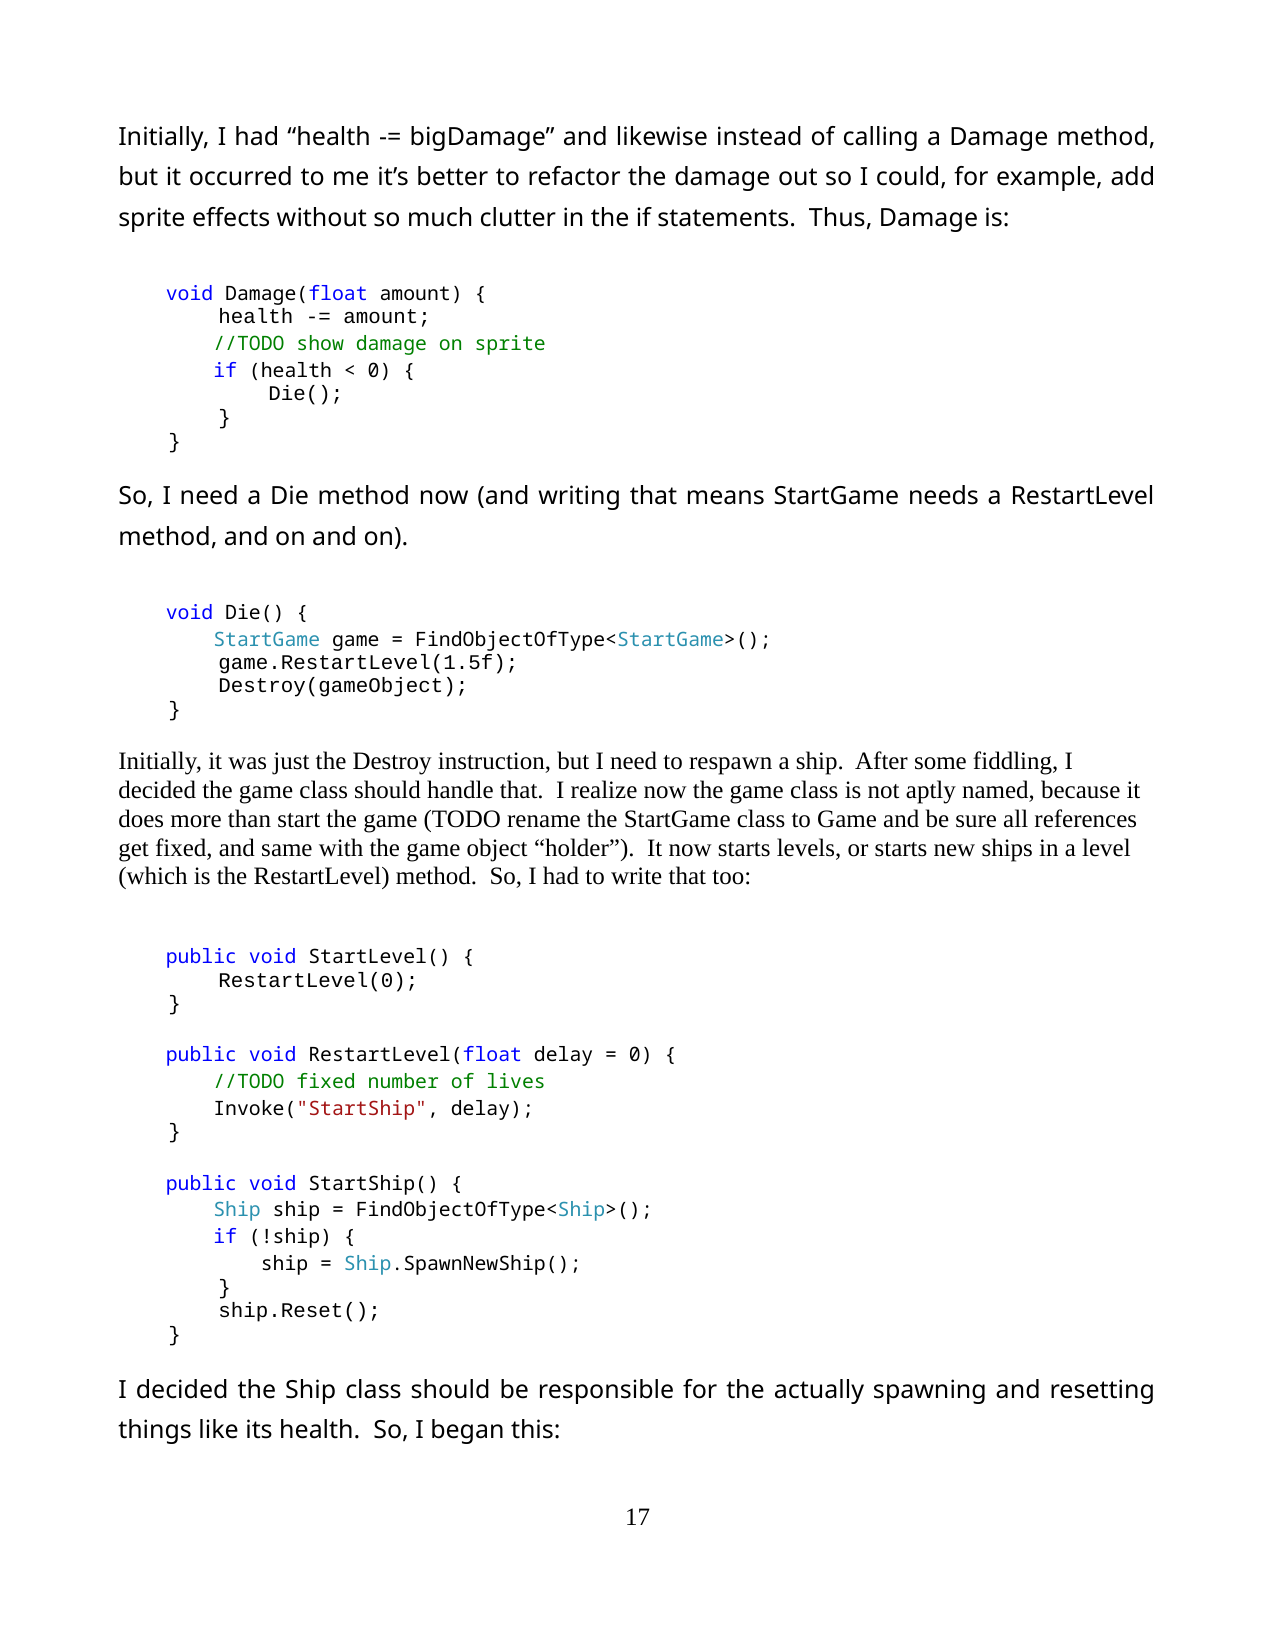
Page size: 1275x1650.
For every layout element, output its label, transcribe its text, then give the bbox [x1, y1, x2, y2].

text } [118, 1277, 1157, 1300]
text Initially, I had “health -= bigDamage” and likewise instead of calling a Damage method, but it occurred to me it’s better to refactor the damage out so I could, for example, add sprite effects without so much clutter in the if statements. Thus, Damage is: [118, 118, 1157, 234]
text } [118, 1121, 1157, 1145]
text ship = Ship.SpawnNewShip(); [118, 1250, 1157, 1277]
text ship.Reset(); [118, 1300, 1157, 1324]
text I decided the Ship class should be responsible for the actually spawning and resetting things like its health. So, I began this: [118, 1371, 1157, 1446]
text } [118, 1324, 1157, 1348]
text if (health < 0) { [118, 356, 1157, 383]
text So, I need a Die method now (and writing that means StartGame needs a RestartLevel method, and on and on). [118, 478, 1157, 553]
text } [118, 407, 1157, 431]
text game.RestartLevel(1.5f); [118, 652, 1157, 676]
text void Die() { [118, 598, 1157, 625]
text public void StartShip() { [118, 1169, 1157, 1196]
text } [118, 993, 1157, 1017]
text RestartLevel(0); [118, 969, 1157, 993]
text public void RestartLevel(float delay = 0) { [118, 1041, 1157, 1067]
text } [118, 431, 1157, 454]
text //TODO show damage on sprite [118, 329, 1157, 356]
text } [118, 699, 1157, 723]
text Initially, it was just the Destroy instruction, but I need to respawn a ship. After some fiddling, I decided the game class should handle that. I realize now the game class is not aptly named, because it does more than start the game (TODO rename the StartGame class to Game and be sure all references get fixed, and same with the game object “holder”). It now starts levels, or starts new ships in a level (which is the RestartLevel) method. So, I had to write that too: [118, 746, 1157, 890]
text void Damage(float amount) { [118, 279, 1157, 306]
text if (!ship) { [118, 1223, 1157, 1250]
text Destroy(gameObject); [118, 676, 1157, 699]
text StartGame game = FindObjectOfType<StartGame>(); [118, 625, 1157, 652]
text Die(); [118, 383, 1157, 407]
text Invoke("StartShip", delay); [118, 1094, 1157, 1121]
text public void StartLevel() { [118, 943, 1157, 969]
text health -= amount; [118, 306, 1157, 329]
text //TODO fixed number of lives [118, 1067, 1157, 1094]
text Ship ship = FindObjectOfType<Ship>(); [118, 1196, 1157, 1223]
